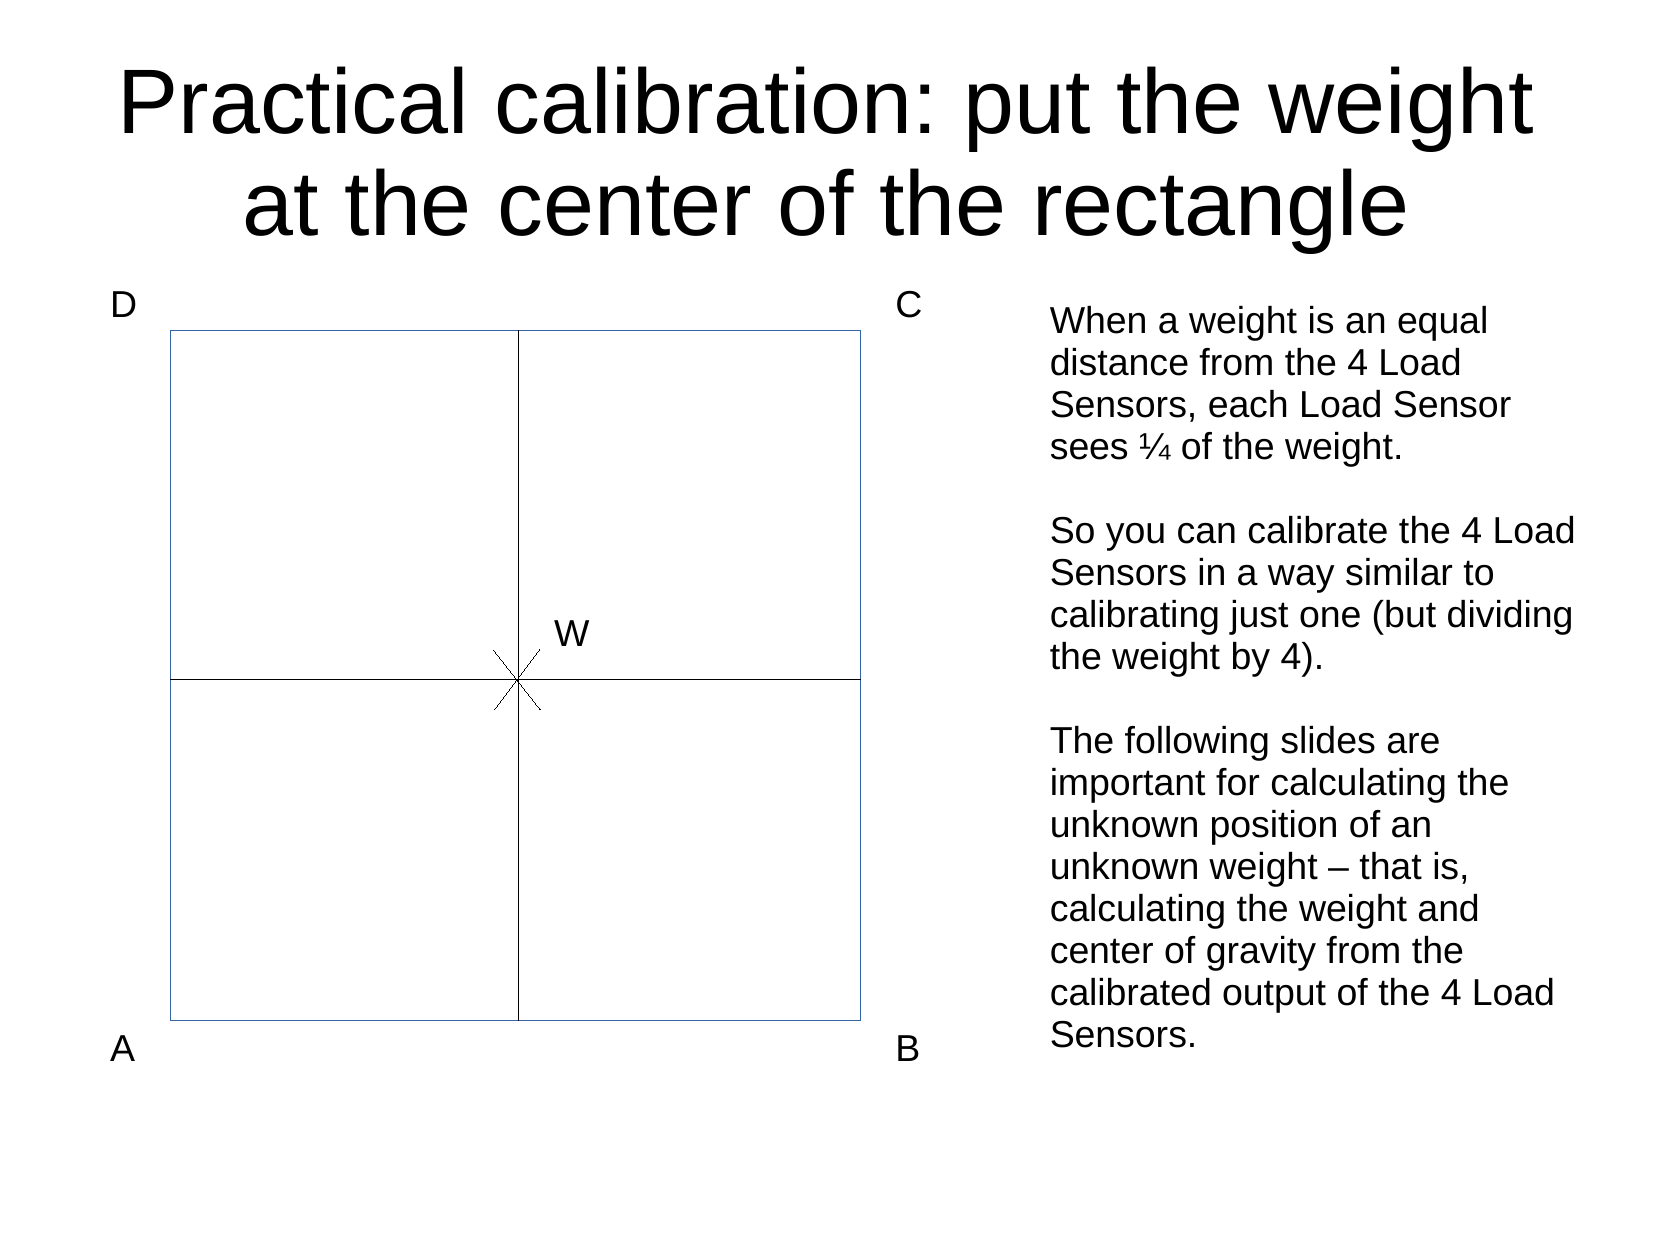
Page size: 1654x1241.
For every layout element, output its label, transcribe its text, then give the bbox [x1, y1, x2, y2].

text_box W [539, 604, 605, 662]
title Practical calibration: put the weight at the center of the rectangle [82, 49, 1571, 257]
text_box B [880, 1020, 936, 1077]
text_box C [880, 275, 938, 333]
text_box When a weight is an equal distance from the 4 Load Sensors, each Load Sensor sees ¼ of the weight. So you can calibrate the 4 Load Sensors in a way similar to calibrating just one (but dividing the weight by 4). The following slides are important for calculating the unknown position of an unknown weight – that is, calculating the weight and center of gravity from the calibrated output of the 4 Load Sensors. [1035, 291, 1606, 1147]
text_box D [95, 275, 152, 333]
text_box A [95, 1020, 150, 1077]
